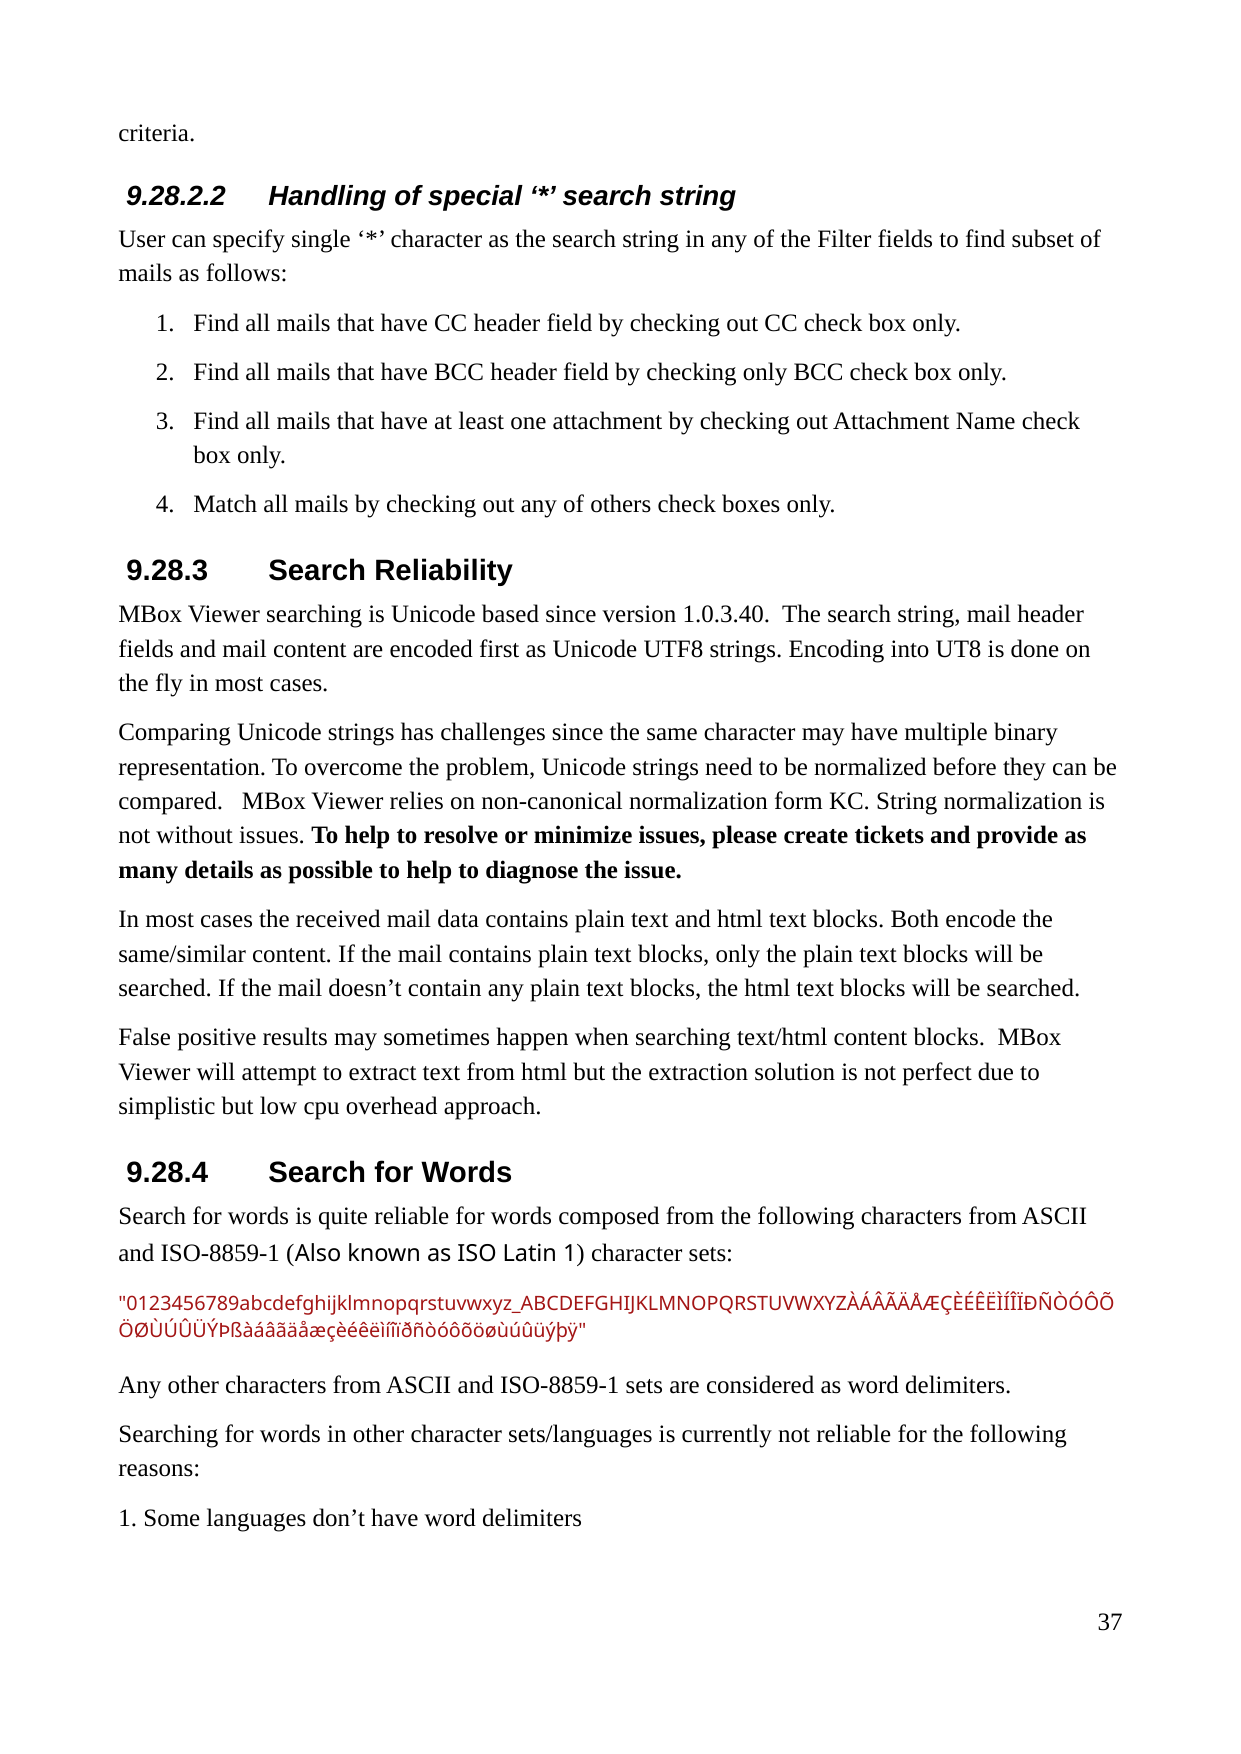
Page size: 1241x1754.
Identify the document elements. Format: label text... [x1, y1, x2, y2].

subtitle Search Reliability [118, 553, 1122, 587]
list Find all mails that have at least one attachment by checking out Attachment Name check box only. [156, 406, 1122, 469]
text Searching for words in other character sets/languages is currently not reliable for the following reasons: [118, 1419, 1122, 1482]
text Comparing Unicode strings has challenges since the same character may have multiple binary representation. To overcome the problem, Unicode strings need to be normalized before they can be compared. MBox Viewer relies on non-canonical normalization form KC. String normalization is not without issues. To help to resolve or minimize issues, please create tickets and provide as many details as possible to help to diagnose the issue. [118, 717, 1122, 884]
subtitle Handling of special ‘*’ search string [118, 180, 1122, 212]
text 1. Some languages don’t have word delimiters [118, 1503, 1122, 1531]
text False positive results may sometimes happen when searching text/html content blocks. MBox Viewer will attempt to extract text from html but the extraction solution is not perfect due to simplistic but low cpu overhead approach. [118, 1022, 1122, 1120]
text User can specify single ‘*’ character as the search string in any of the Filter fields to find subset of mails as follows: [118, 224, 1122, 287]
text Search for words is quite reliable for words composed from the following characters from ASCII and ISO-8859-1 (Also known as ISO Latin 1) character sets: [118, 1201, 1122, 1268]
list Match all mails by checking out any of others check boxes only. [156, 489, 1122, 518]
list Find all mails that have CC header field by checking out CC check box only. [156, 308, 1122, 336]
text criteria. [118, 118, 1122, 147]
list Find all mails that have BCC header field by checking only BCC check box only. [156, 357, 1122, 385]
text In most cases the received mail data contains plain text and html text blocks. Both encode the same/similar content. If the mail contains plain text blocks, only the plain text blocks will be searched. If the mail doesn’t contain any plain text blocks, the html text blocks will be searched. [118, 904, 1122, 1002]
text "0123456789abcdefghijklmnopqrstuvwxyz_ABCDEFGHIJKLMNOPQRSTUVWXYZÀÁÂÃÄÅÆÇÈÉÊËÌÍÎÏÐÑÒÓÔÕÖØÙÚÛÜÝÞßàáâãäåæçèéêëìíîïðñòóôõöøùúûüýþÿ" [118, 1289, 1122, 1343]
text MBox Viewer searching is Unicode based since version 1.0.3.40. The search string, mail header fields and mail content are encoded first as Unicode UTF8 strings. Encoding into UT8 is done on the fly in most cases. [118, 599, 1122, 697]
subtitle Search for Words [118, 1155, 1122, 1188]
text Any other characters from ASCII and ISO-8859-1 sets are considered as word delimiters. [118, 1370, 1122, 1399]
